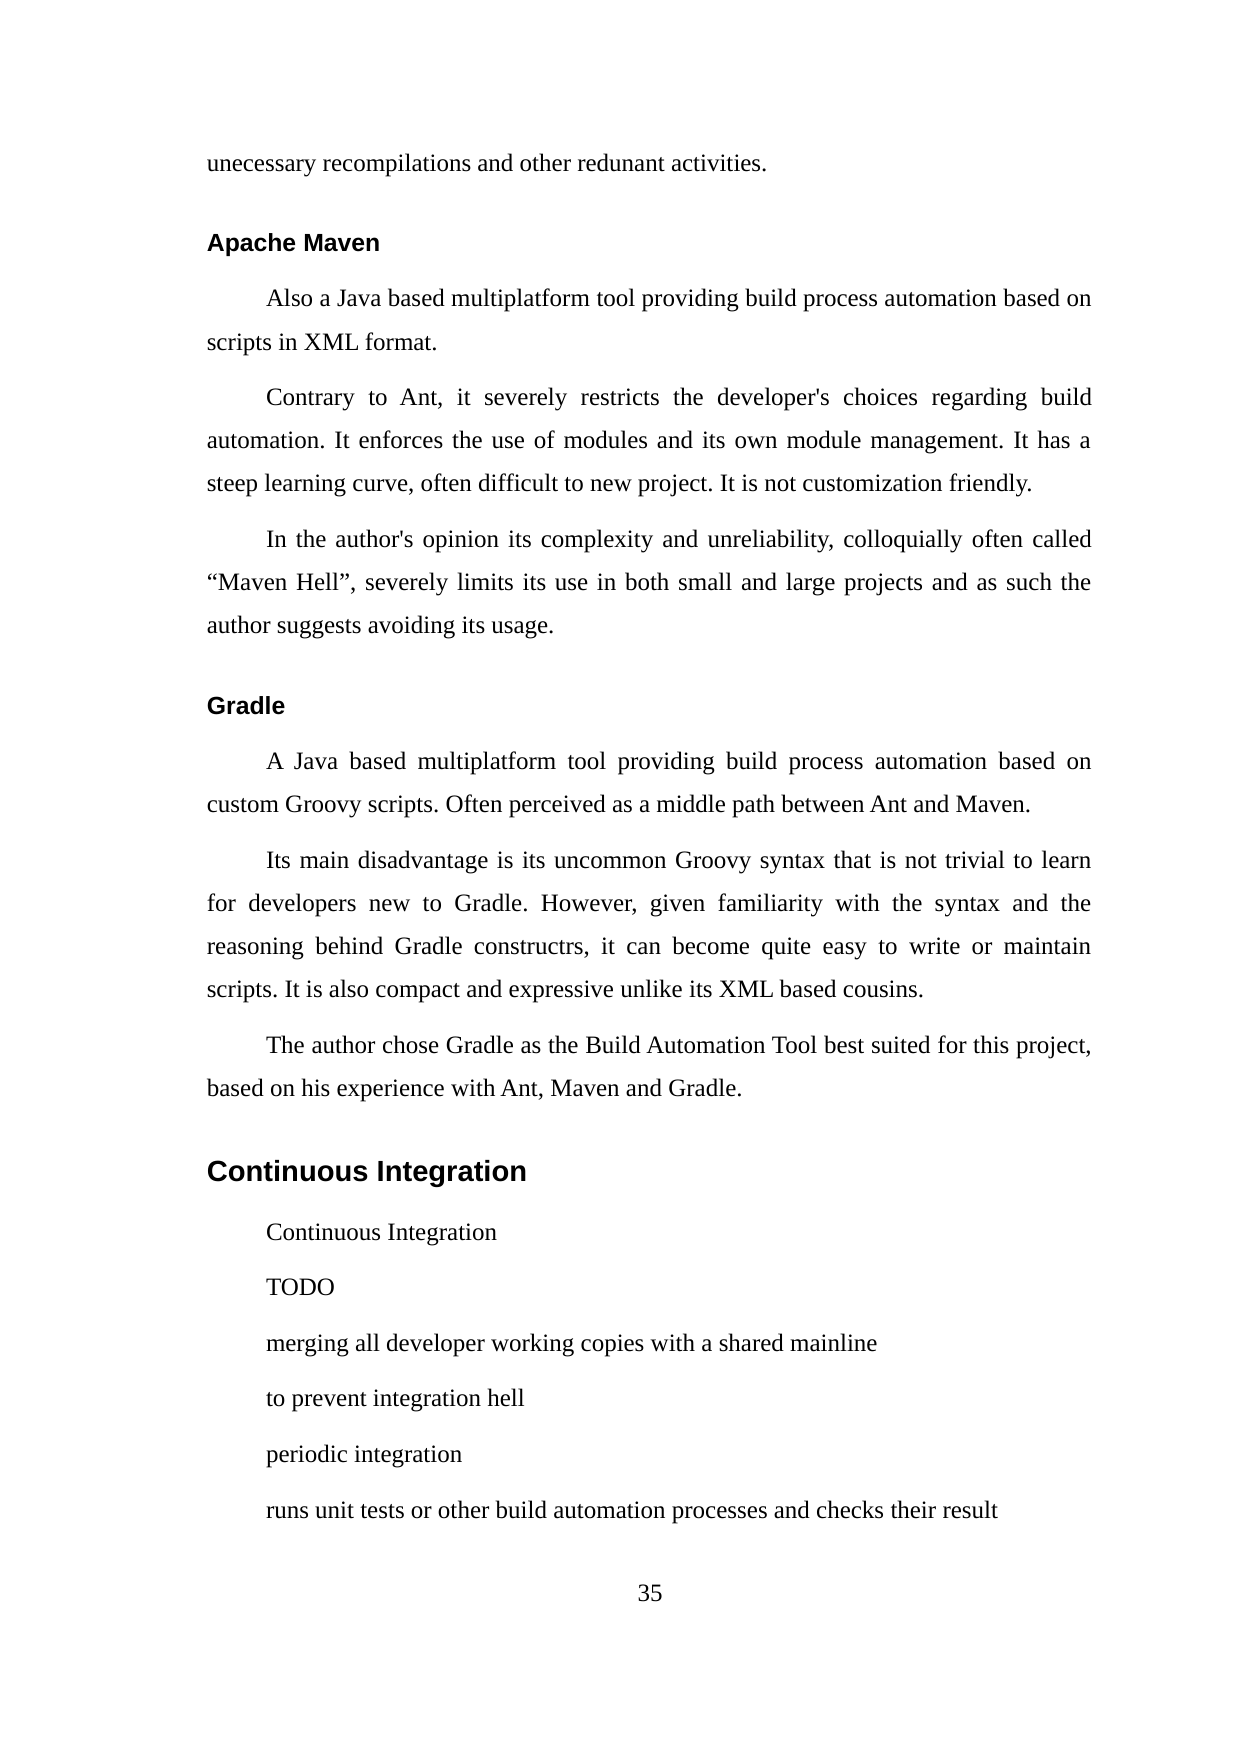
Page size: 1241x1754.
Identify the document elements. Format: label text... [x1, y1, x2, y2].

text runs unit tests or other build automation processes and checks their result [207, 1495, 1093, 1523]
text unecessary recompilations and other redunant activities. [207, 148, 1093, 176]
text The author chose Gradle as the Build Automation Tool best suited for this project, based on his experience with Ant, Maven and Gradle. [207, 1030, 1093, 1102]
text Also a Java based multiplatform tool providing build process automation based on scripts in XML format. [207, 283, 1093, 355]
text In the author's opinion its complexity and unreliability, colloquially often called “Maven Hell”, severely limits its use in both small and large projects and as such the author suggests avoiding its usage. [207, 524, 1093, 639]
text periodic integration [207, 1439, 1093, 1468]
subtitle Gradle [207, 691, 1093, 719]
subtitle Apache Maven [207, 228, 1093, 257]
text Its main disadvantage is its uncommon Groovy syntax that is not trivial to learn for developers new to Gradle. However, given familiarity with the syntax and the reasoning behind Gradle constructrs, it can become quite easy to write or maintain scripts. It is also compact and expressive unlike its XML based cousins. [207, 845, 1093, 1003]
text Continuous Integration [207, 1217, 1093, 1245]
text to prevent integration hell [207, 1383, 1093, 1412]
subtitle Continuous Integration [207, 1154, 1093, 1187]
text A Java based multiplatform tool providing build process automation based on custom Groovy scripts. Often perceived as a middle path between Ant and Maven. [207, 746, 1093, 818]
text TODO [207, 1272, 1093, 1301]
text Contrary to Ant, it severely restricts the developer's choices regarding build automation. It enforces the use of modules and its own module management. It has a steep learning curve, often difficult to new project. It is not customization friendly. [207, 382, 1093, 497]
text merging all developer working copies with a shared mainline [207, 1328, 1093, 1357]
